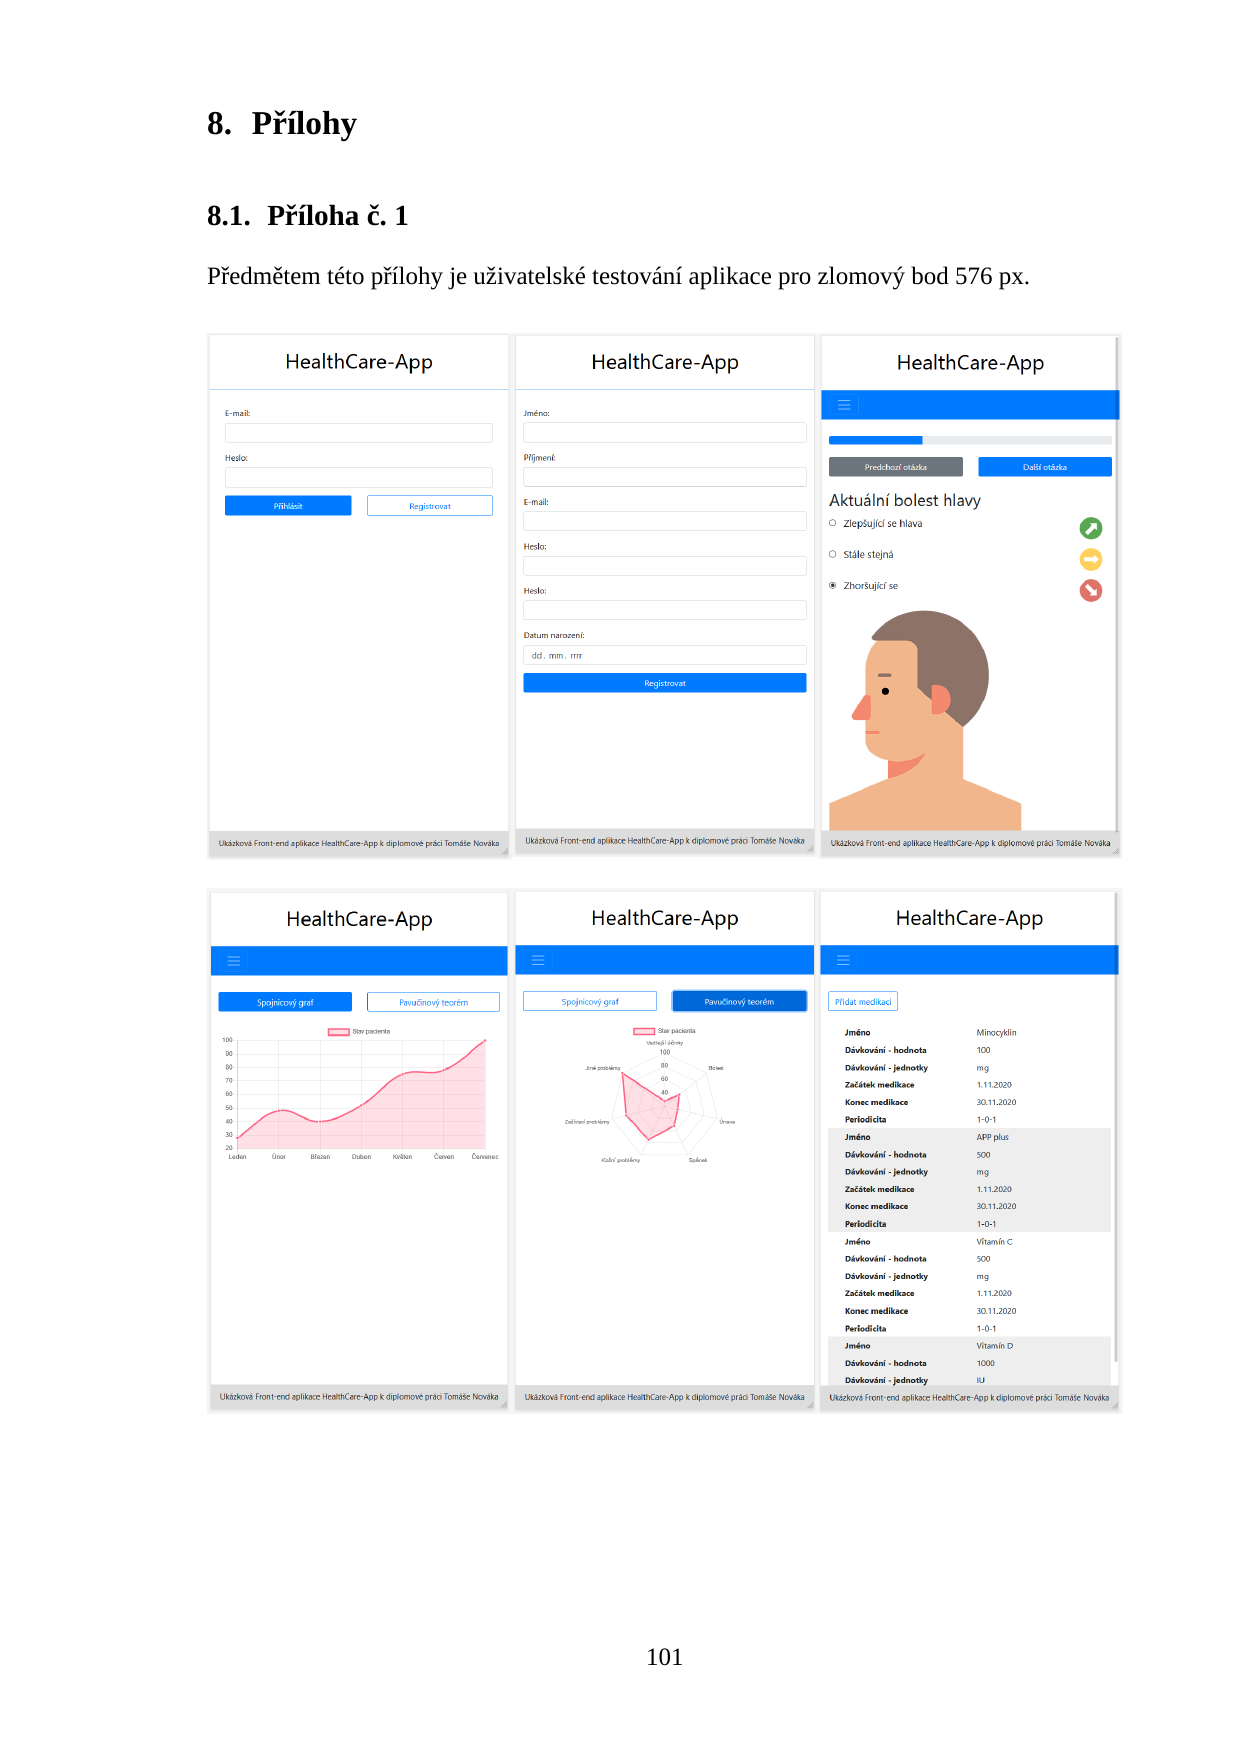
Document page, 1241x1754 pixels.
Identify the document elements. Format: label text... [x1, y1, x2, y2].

picture [206, 333, 1123, 860]
table_cell [512, 1443, 817, 1472]
table_cell [512, 1414, 817, 1443]
subtitle Příloha č. 1 [207, 198, 1122, 232]
table_cell [207, 1443, 512, 1472]
picture [206, 888, 1123, 1414]
table_header [207, 860, 512, 888]
table_cell [207, 1414, 512, 1443]
table_header [512, 857, 817, 888]
subtitle Přílohy [207, 103, 1122, 142]
text Předmětem této přílohy je uživatelské testování aplikace pro zlomový bod 576 px. [207, 261, 1122, 290]
table_header [817, 859, 1122, 888]
table_cell [817, 1414, 1122, 1443]
table_cell [817, 1443, 1122, 1472]
